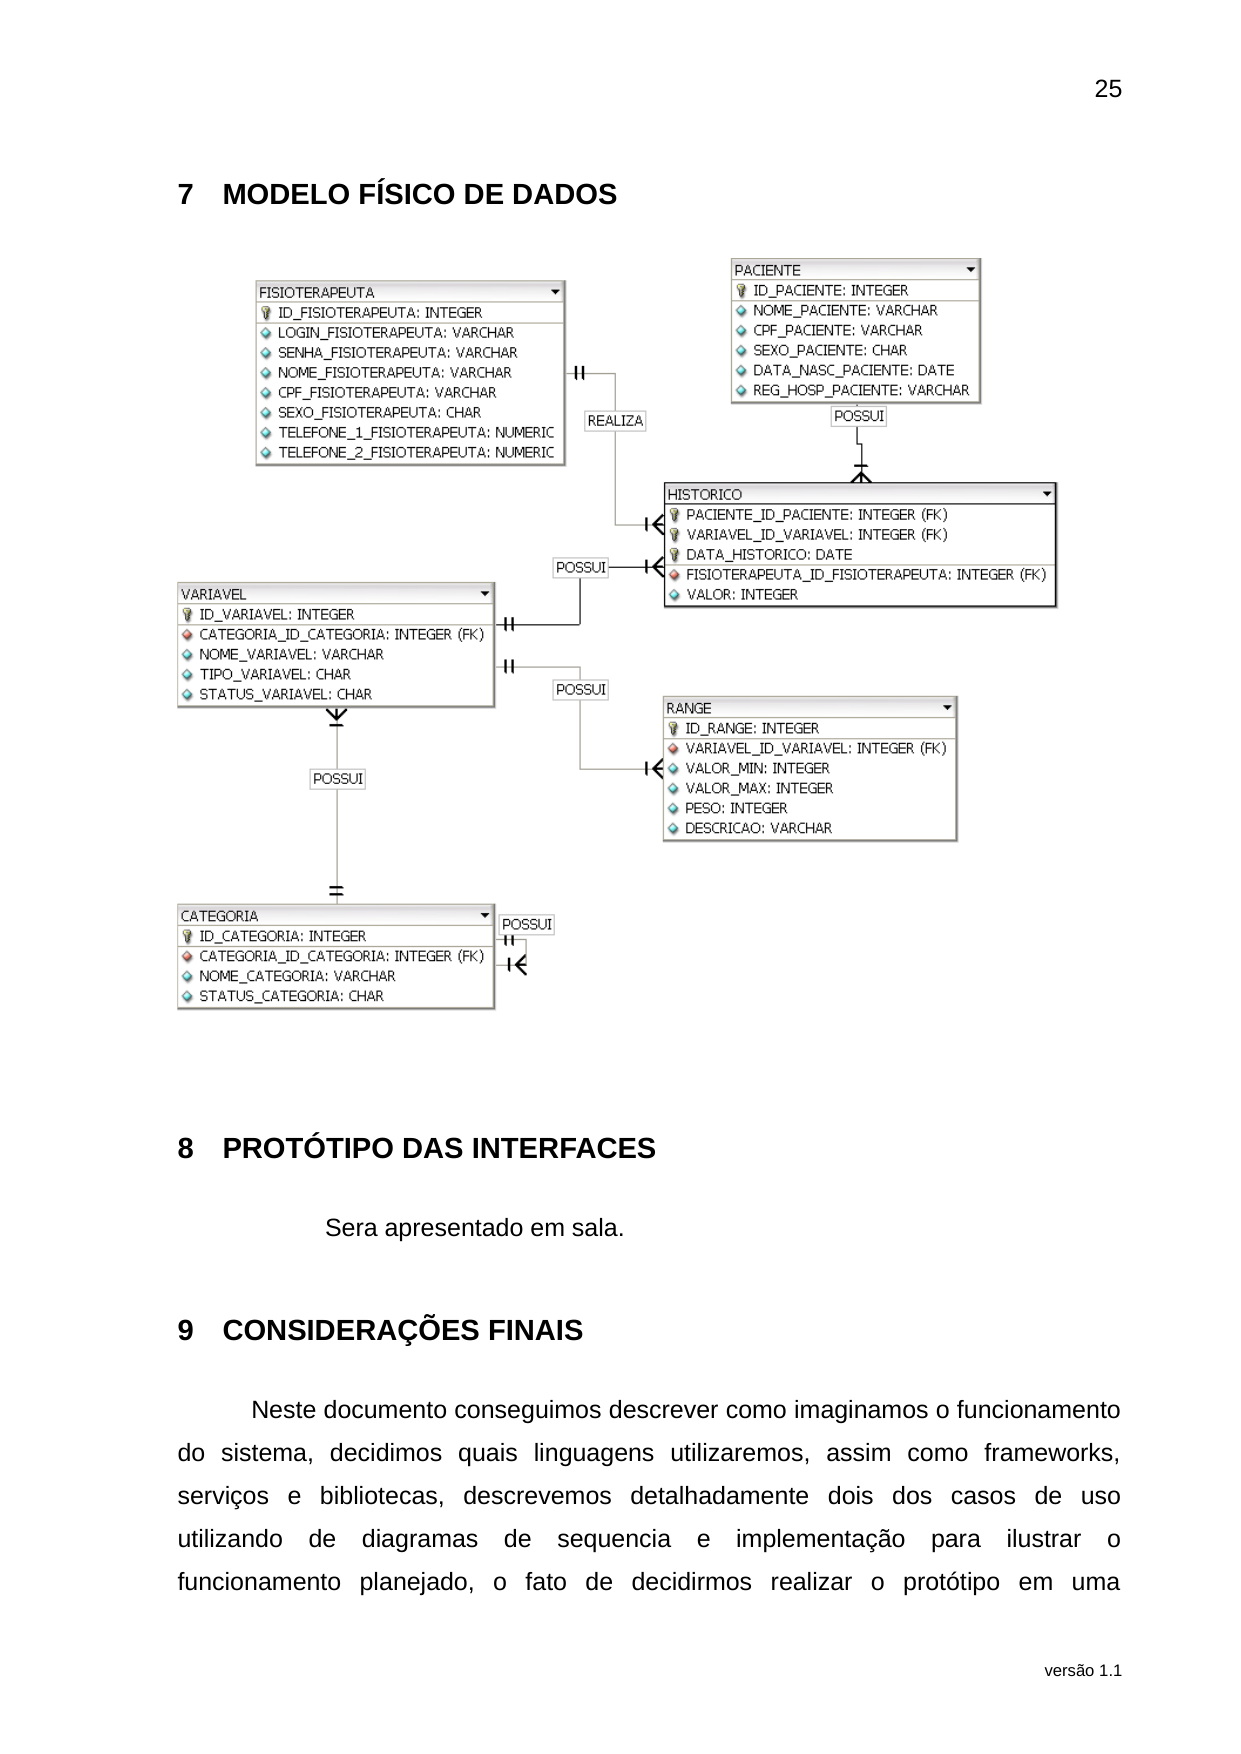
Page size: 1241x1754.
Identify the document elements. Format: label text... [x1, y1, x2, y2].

subtitle modelo físico de dados [177, 177, 1122, 211]
text Sera apresentado em sala. [177, 1212, 1122, 1241]
picture [177, 258, 1123, 1074]
subtitle Protótipo das interfaces [177, 1131, 1122, 1164]
subtitle Considerações Finais [177, 1313, 1122, 1347]
text Neste documento conseguimos descrever como imaginamos o funcionamento do sistema, decidimos quais linguagens utilizaremos, assim como frameworks, serviços e bibliotecas, descrevemos detalhadamente dois dos casos de uso utilizando de diagramas de sequencia e implementação para ilustrar o funcionamento planejado, o fato de decidirmos realizar o protótipo em uma [177, 1395, 1122, 1596]
